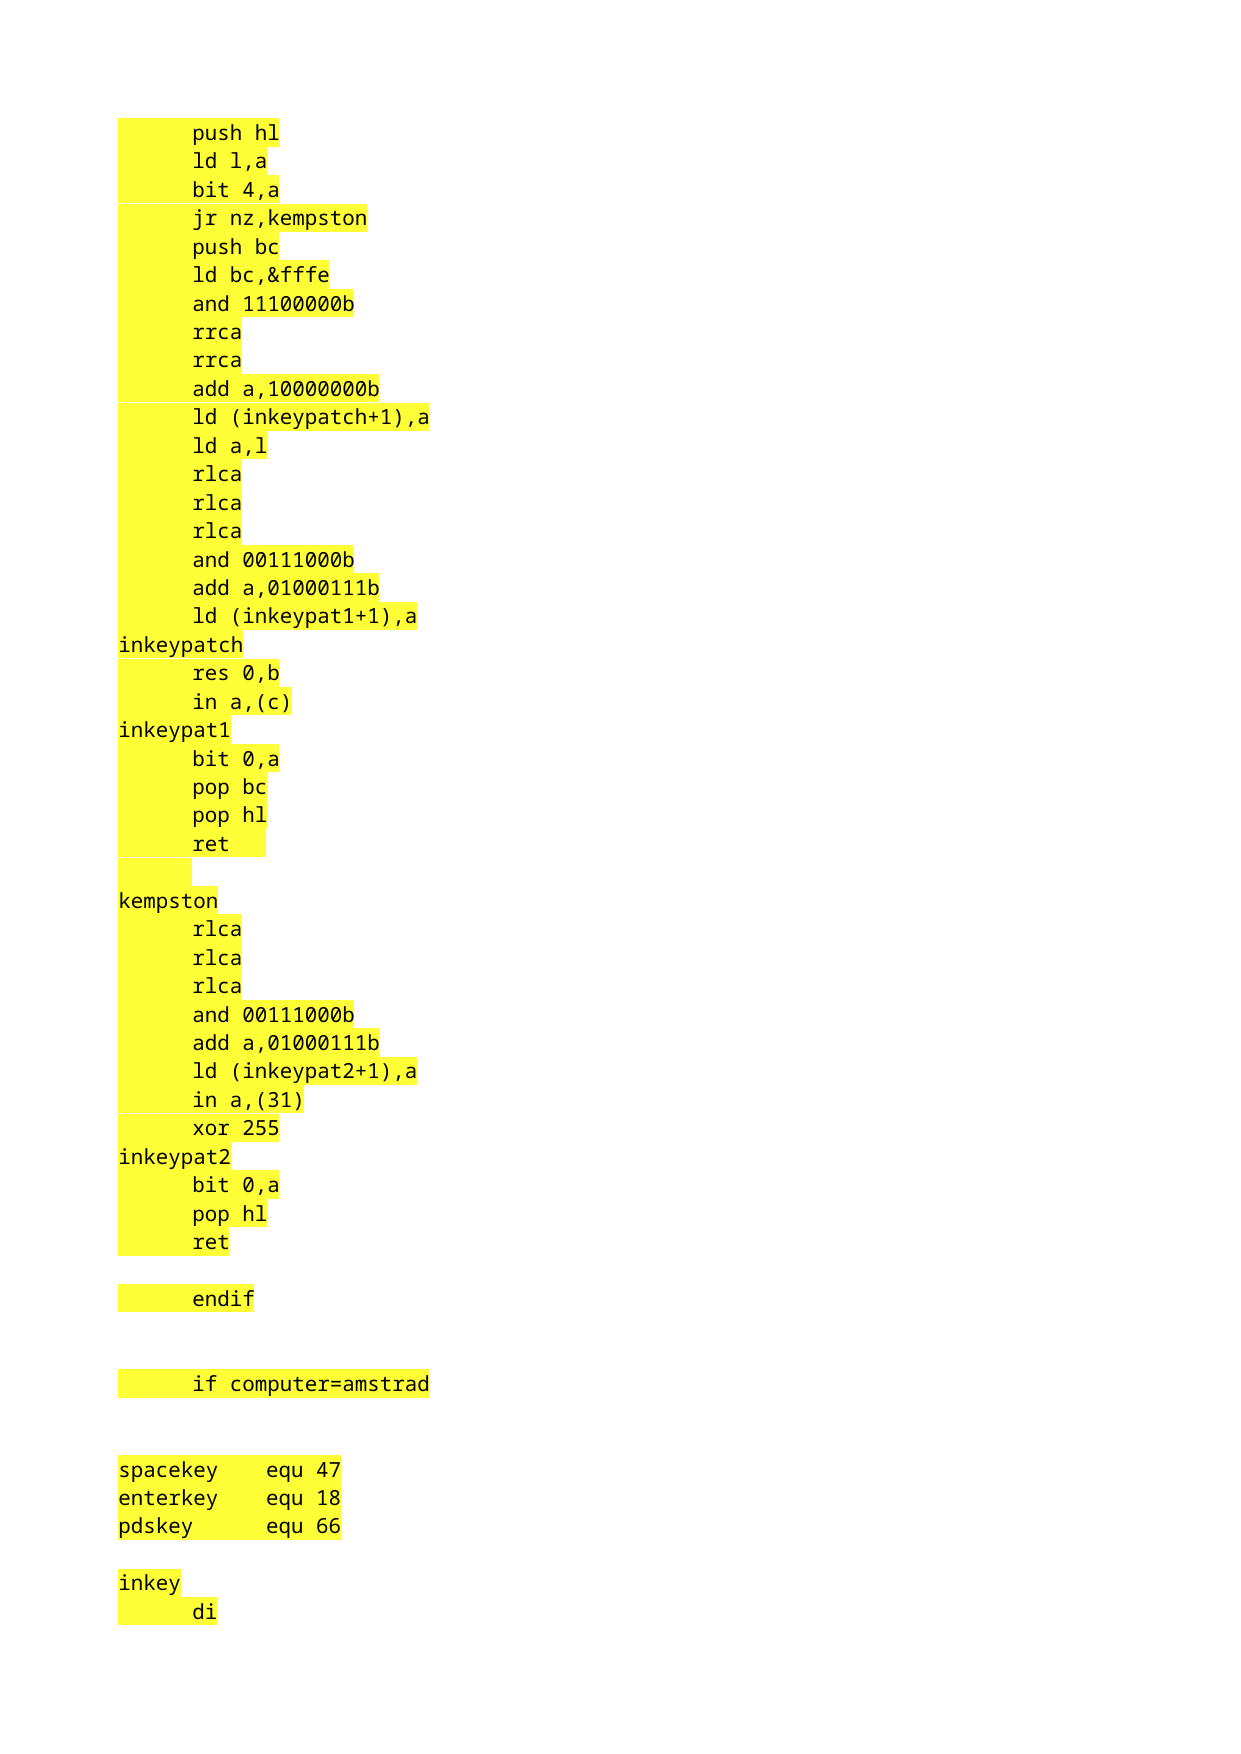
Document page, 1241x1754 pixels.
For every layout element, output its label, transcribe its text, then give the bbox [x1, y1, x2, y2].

text rlca [118, 488, 1122, 516]
text if computer=amstrad [118, 1369, 1122, 1398]
text bit 4,a [118, 175, 1122, 203]
text add a,01000111b [118, 1028, 1122, 1057]
text kempston [118, 886, 1122, 914]
text add a,10000000b [118, 374, 1122, 402]
text bit 0,a [118, 1170, 1122, 1199]
text bit 0,a [118, 744, 1122, 772]
text push hl [118, 118, 1122, 147]
text in a,(c) [118, 687, 1122, 715]
text pop hl [118, 801, 1122, 829]
text rrca [118, 346, 1122, 374]
text ld l,a [118, 147, 1122, 175]
text ld (inkeypat1+1),a [118, 602, 1122, 630]
text and 00111000b [118, 545, 1122, 573]
text rlca [118, 971, 1122, 1000]
text rlca [118, 914, 1122, 943]
text pop bc [118, 772, 1122, 801]
text add a,01000111b [118, 573, 1122, 602]
text endif [118, 1284, 1122, 1312]
text inkeypat1 [118, 715, 1122, 744]
text ld (inkeypat2+1),a [118, 1057, 1122, 1085]
text pdskey equ 66 [118, 1512, 1122, 1540]
text rlca [118, 516, 1122, 545]
text rlca [118, 459, 1122, 488]
text ld bc,&fffe [118, 260, 1122, 289]
text rrca [118, 317, 1122, 346]
text inkeypat2 [118, 1142, 1122, 1170]
text jr nz,kempston [118, 203, 1122, 232]
text xor 255 [118, 1113, 1122, 1142]
text rlca [118, 943, 1122, 971]
text ld a,l [118, 431, 1122, 459]
text ld (inkeypatch+1),a [118, 402, 1122, 431]
text ret [118, 1227, 1122, 1256]
text ret [118, 829, 1122, 857]
text pop hl [118, 1199, 1122, 1227]
text di [118, 1597, 1122, 1625]
text res 0,b [118, 658, 1122, 687]
text and 11100000b [118, 289, 1122, 317]
text push bc [118, 232, 1122, 260]
text enterkey equ 18 [118, 1483, 1122, 1512]
text and 00111000b [118, 1000, 1122, 1028]
text in a,(31) [118, 1085, 1122, 1113]
text spacekey equ 47 [118, 1455, 1122, 1483]
text inkey [118, 1568, 1122, 1597]
text inkeypatch [118, 630, 1122, 658]
